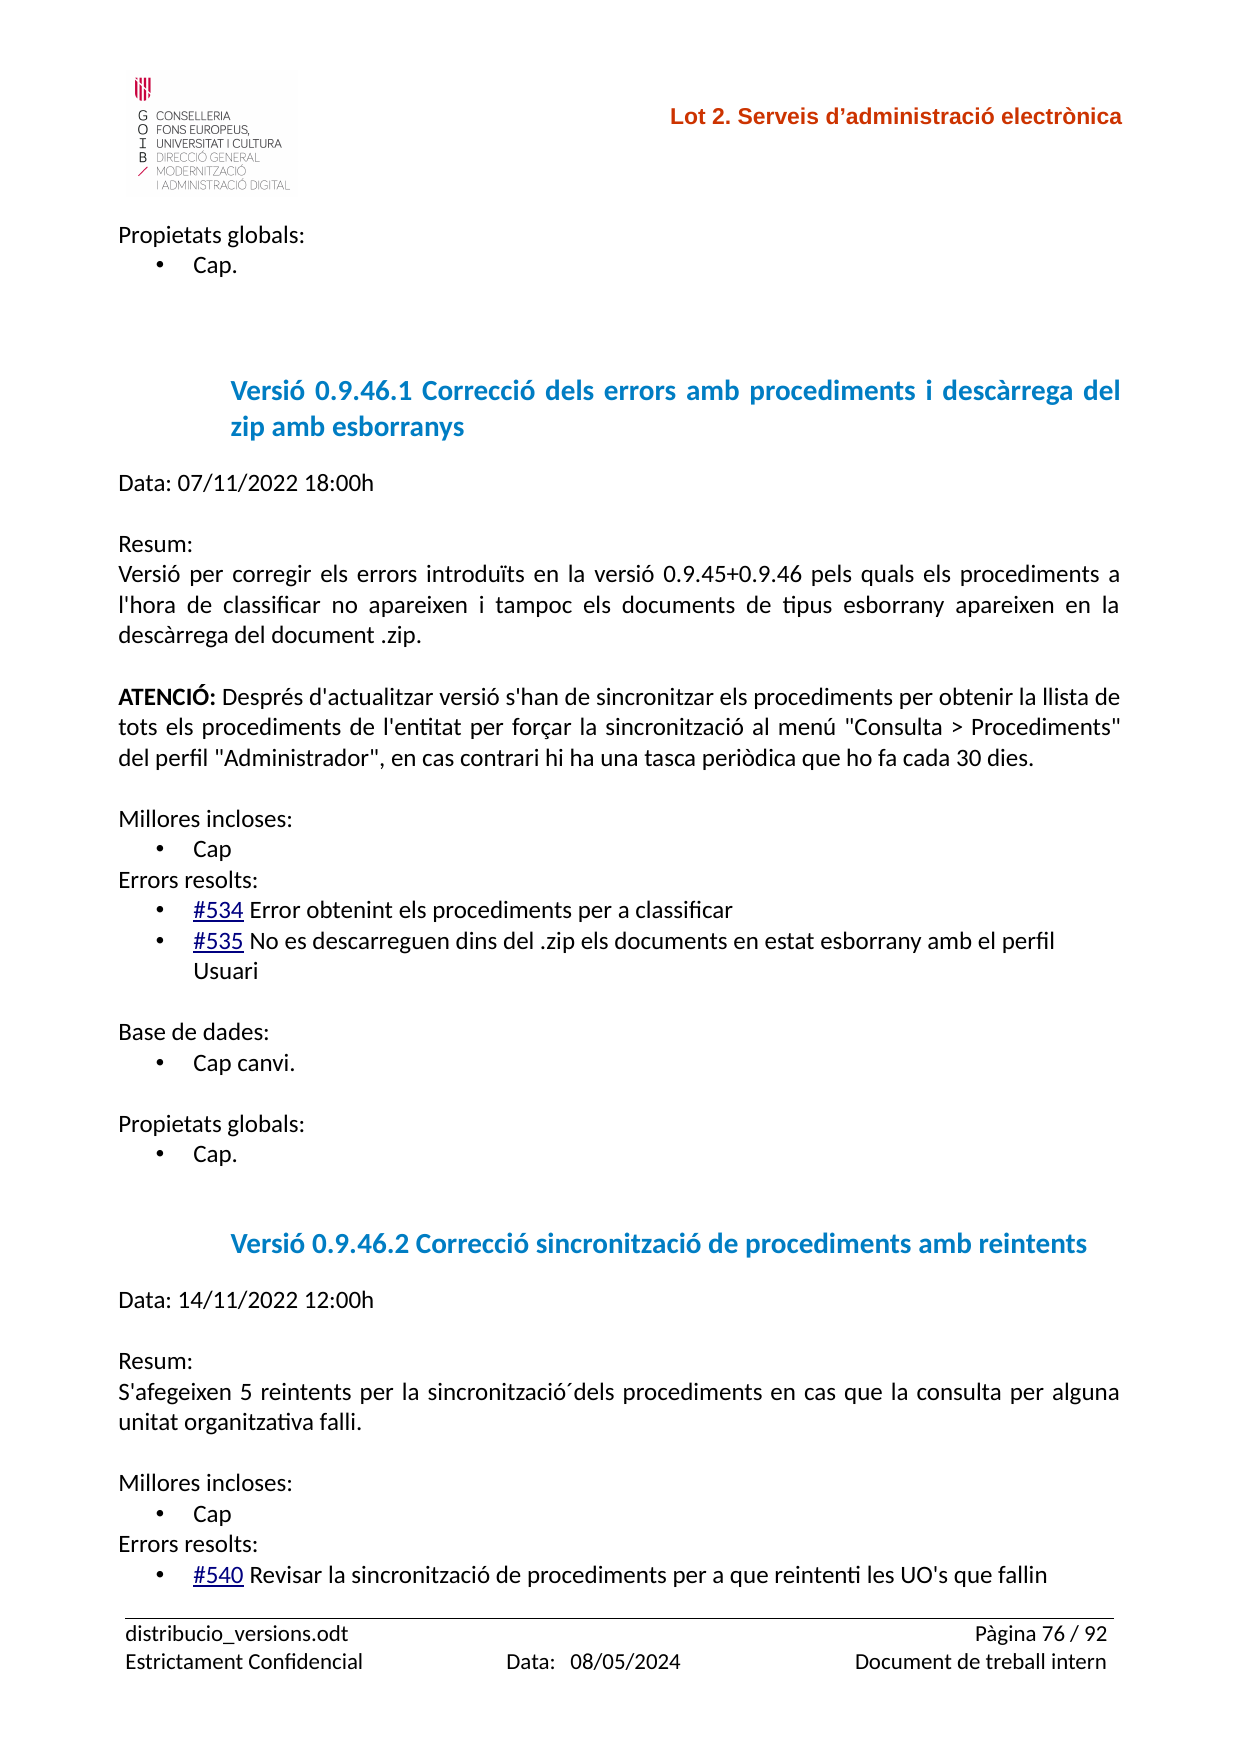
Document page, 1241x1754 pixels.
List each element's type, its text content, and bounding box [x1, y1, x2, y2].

picture [126, 70, 299, 197]
text Data: 14/11/2022 12:00h [118, 1284, 1122, 1315]
text Errors resolts: [118, 1529, 1122, 1559]
text Millores incloses: [118, 1468, 1122, 1498]
text Base de dades: [118, 1016, 1122, 1047]
text Errors resolts: [118, 864, 1122, 894]
text Propietats globals: [118, 219, 1122, 250]
subtitle Versió 0.9.46.1 Correcció dels errors amb procediments i descàrrega del zip amb esborranys [153, 372, 1122, 443]
text S'afegeixen 5 reintents per la sincronització´dels procediments en cas que la consulta per alguna unitat organitzativa falli. [118, 1376, 1122, 1437]
text Millores incloses: [118, 803, 1122, 833]
text Propietats globals: [118, 1108, 1122, 1138]
list #540 Revisar la sincronització de procediments per a que reintenti les UO's que fallin [156, 1559, 1122, 1590]
text Versió per corregir els errors introduïts en la versió 0.9.45+0.9.46 pels quals els procediments a l'hora de classificar no apareixen i tampoc els documents de tipus esborrany apareixen en la descàrrega del document .zip. [118, 558, 1122, 650]
list #535 No es descarreguen dins del .zip els documents en estat esborrany amb el perfil Usuari [156, 925, 1122, 986]
list Cap canvi. [156, 1047, 1122, 1077]
text Resum: [118, 528, 1122, 558]
text Resum: [118, 1346, 1122, 1376]
list #534 Error obtenint els procediments per a classificar [156, 894, 1122, 925]
list Cap [156, 1498, 1122, 1529]
list Cap [156, 833, 1122, 864]
list Cap. [156, 250, 1122, 280]
list Cap. [156, 1138, 1122, 1169]
subtitle Versió 0.9.46.2 Correcció sincronització de procediments amb reintents [153, 1225, 1122, 1261]
text ATENCIÓ: Després d'actualitzar versió s'han de sincronitzar els procediments per obtenir la llista de tots els procediments de l'entitat per forçar la sincronització al menú "Consulta > Procediments" del perfil "Administrador", en cas contrari hi ha una tasca periòdica que ho fa cada 30 dies. [118, 681, 1122, 772]
text Data: 07/11/2022 18:00h [118, 467, 1122, 497]
